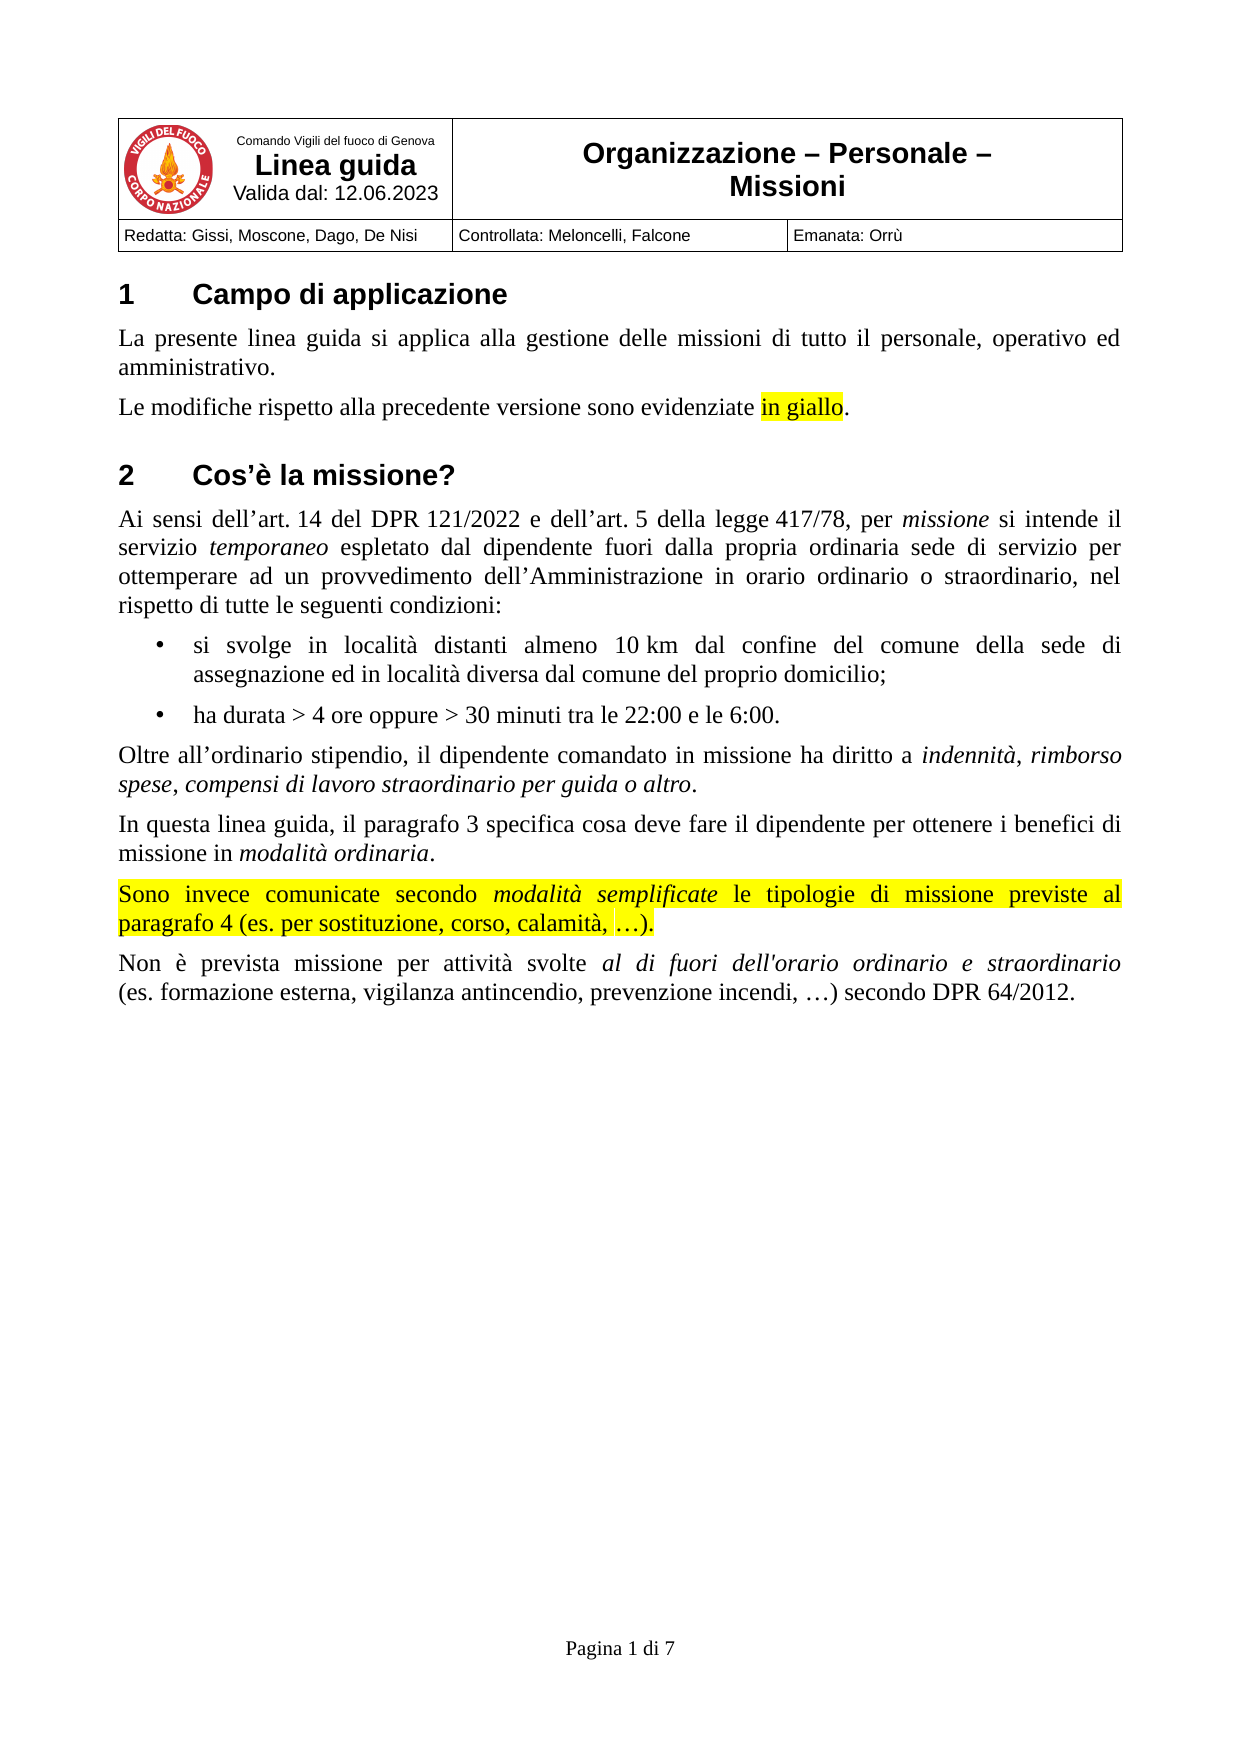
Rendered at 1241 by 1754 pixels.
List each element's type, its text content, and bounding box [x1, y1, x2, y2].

text Le modifiche rispetto alla precedente versione sono evidenziate in giallo. [118, 392, 1122, 421]
text Oltre all’ordinario stipendio, il dipendente comandato in missione ha diritto a indennità, rimborso spese, compensi di lavoro straordinario per guida o altro. [118, 740, 1122, 798]
picture [124, 125, 213, 214]
table_header Organizzazione – Personale – Missioni [453, 119, 1122, 219]
subtitle Cos’è la missione? [118, 458, 1122, 491]
table_header Comando Vigili del fuoco di Genova Linea guida Valida dal: 12.06.2023 [219, 119, 452, 219]
text La presente linea guida si applica alla gestione delle missioni di tutto il personale, operativo ed amministrativo. [118, 323, 1122, 380]
text Non è prevista missione per attività svolte al di fuori dell'orario ordinario e straordinario (es. formazione esterna, vigilanza antincendio, prevenzione incendi, …) secondo DPR 64/2012. [118, 948, 1122, 1006]
table_header [119, 119, 219, 219]
table_cell Controllata: Meloncelli, Falcone [453, 220, 787, 251]
table_cell Emanata: Orrù [788, 220, 1122, 251]
table_cell Redatta: Gissi, Moscone, Dago, De Nisi [119, 220, 452, 251]
text Sono invece comunicate secondo modalità semplificate le tipologie di missione previste al paragrafo 4 (es. per sostituzione, corso, calamità, …). [118, 879, 1122, 936]
text In questa linea guida, il paragrafo 3 specifica cosa deve fare il dipendente per ottenere i benefici di missione in modalità ordinaria. [118, 809, 1122, 867]
list si svolge in località distanti almeno 10 km dal confine del comune della sede di assegnazione ed in località diversa dal comune del proprio domicilio; [156, 631, 1122, 688]
text Ai sensi dell’art. 14 del DPR 121/2022 e dell’art. 5 della legge 417/78, per missione si intende il servizio temporaneo espletato dal dipendente fuori dalla propria ordinaria sede di servizio per ottemperare ad un provvedimento dell’Amministrazione in orario ordinario o straordinario, nel rispetto di tutte le seguenti condizioni: [118, 504, 1122, 619]
list ha durata > 4 ore oppure > 30 minuti tra le 22:00 e le 6:00. [156, 700, 1122, 728]
subtitle Campo di applicazione [118, 277, 1122, 310]
